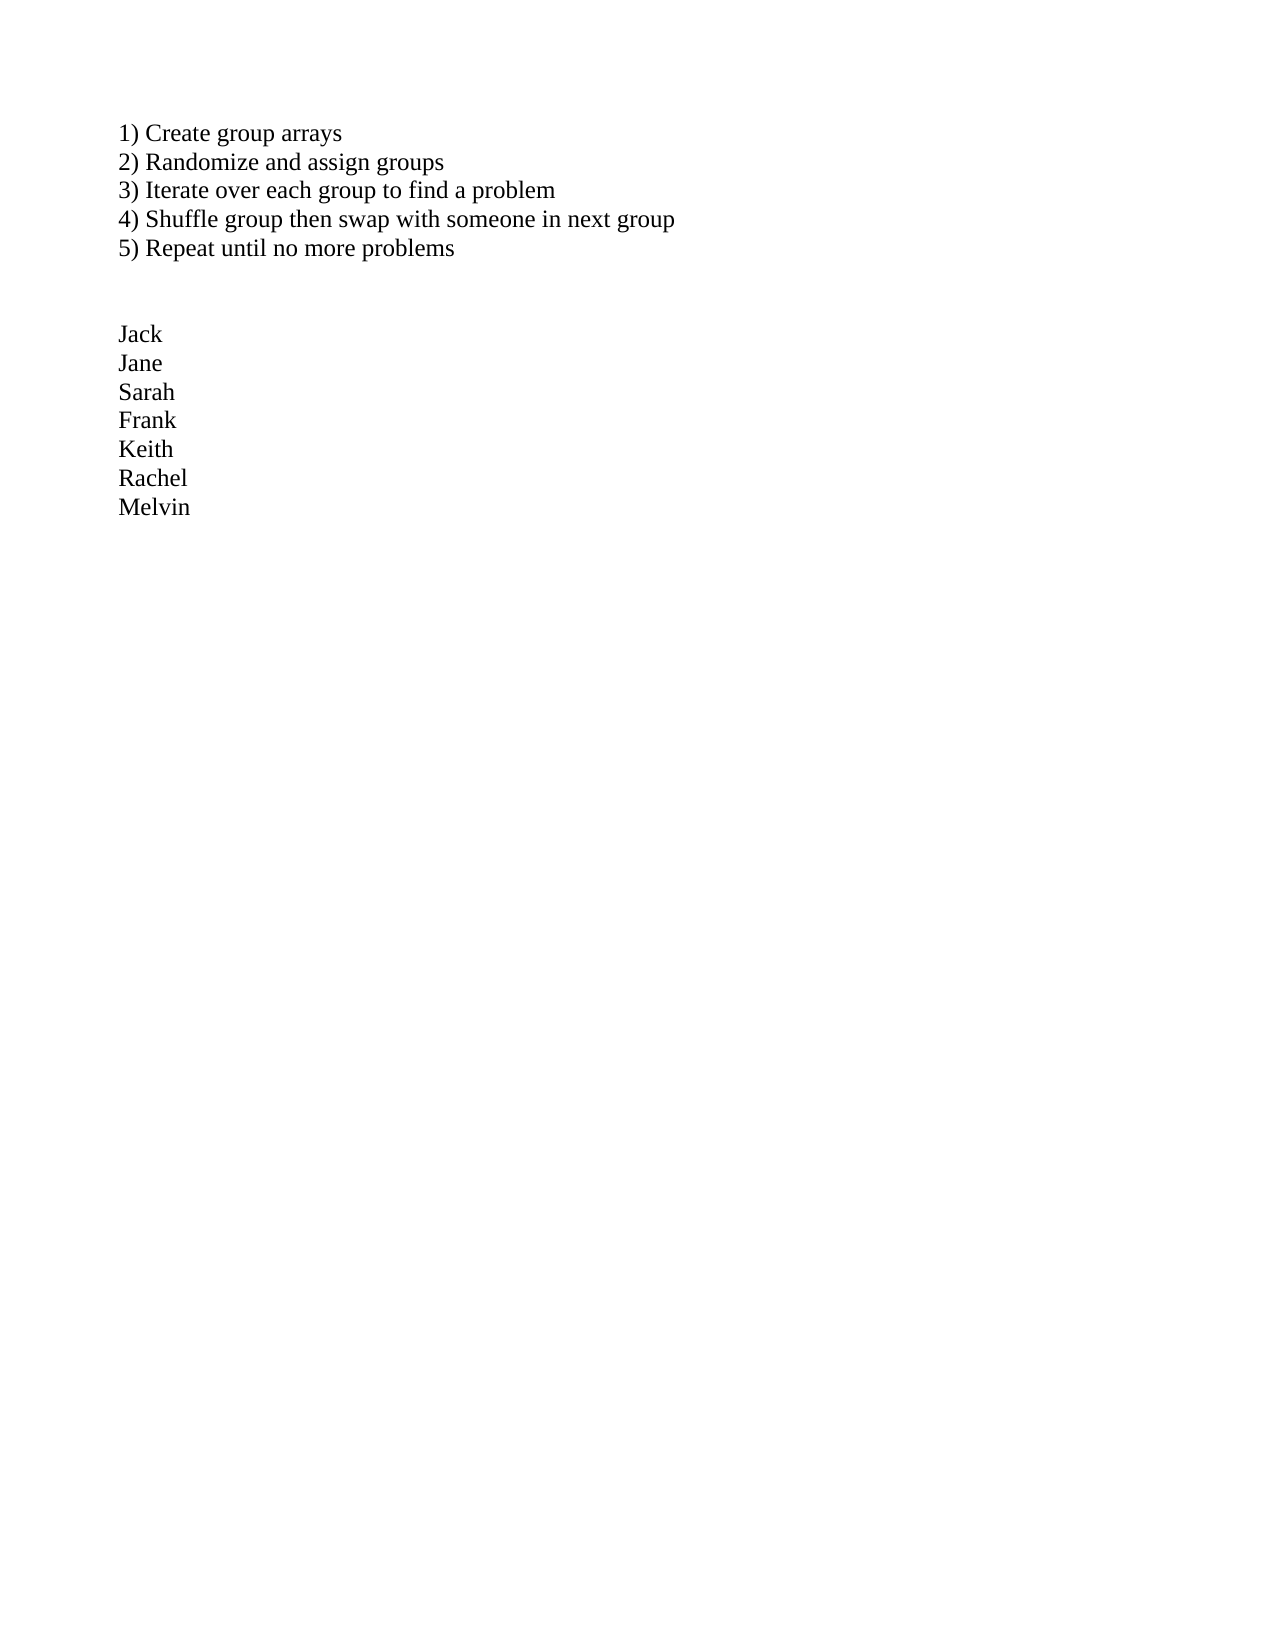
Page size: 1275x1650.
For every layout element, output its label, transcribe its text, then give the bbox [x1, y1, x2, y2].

text 2) Randomize and assign groups [118, 147, 1157, 176]
text 5) Repeat until no more problems [118, 233, 1157, 262]
text Melvin [118, 492, 1157, 521]
text Jack [118, 319, 1157, 348]
text 4) Shuffle group then swap with someone in next group [118, 204, 1157, 233]
text Rachel [118, 463, 1157, 492]
text Frank [118, 406, 1157, 434]
text Sarah [118, 377, 1157, 406]
text Jane [118, 348, 1157, 377]
text 3) Iterate over each group to find a problem [118, 176, 1157, 204]
text Keith [118, 434, 1157, 463]
text 1) Create group arrays [118, 118, 1157, 147]
